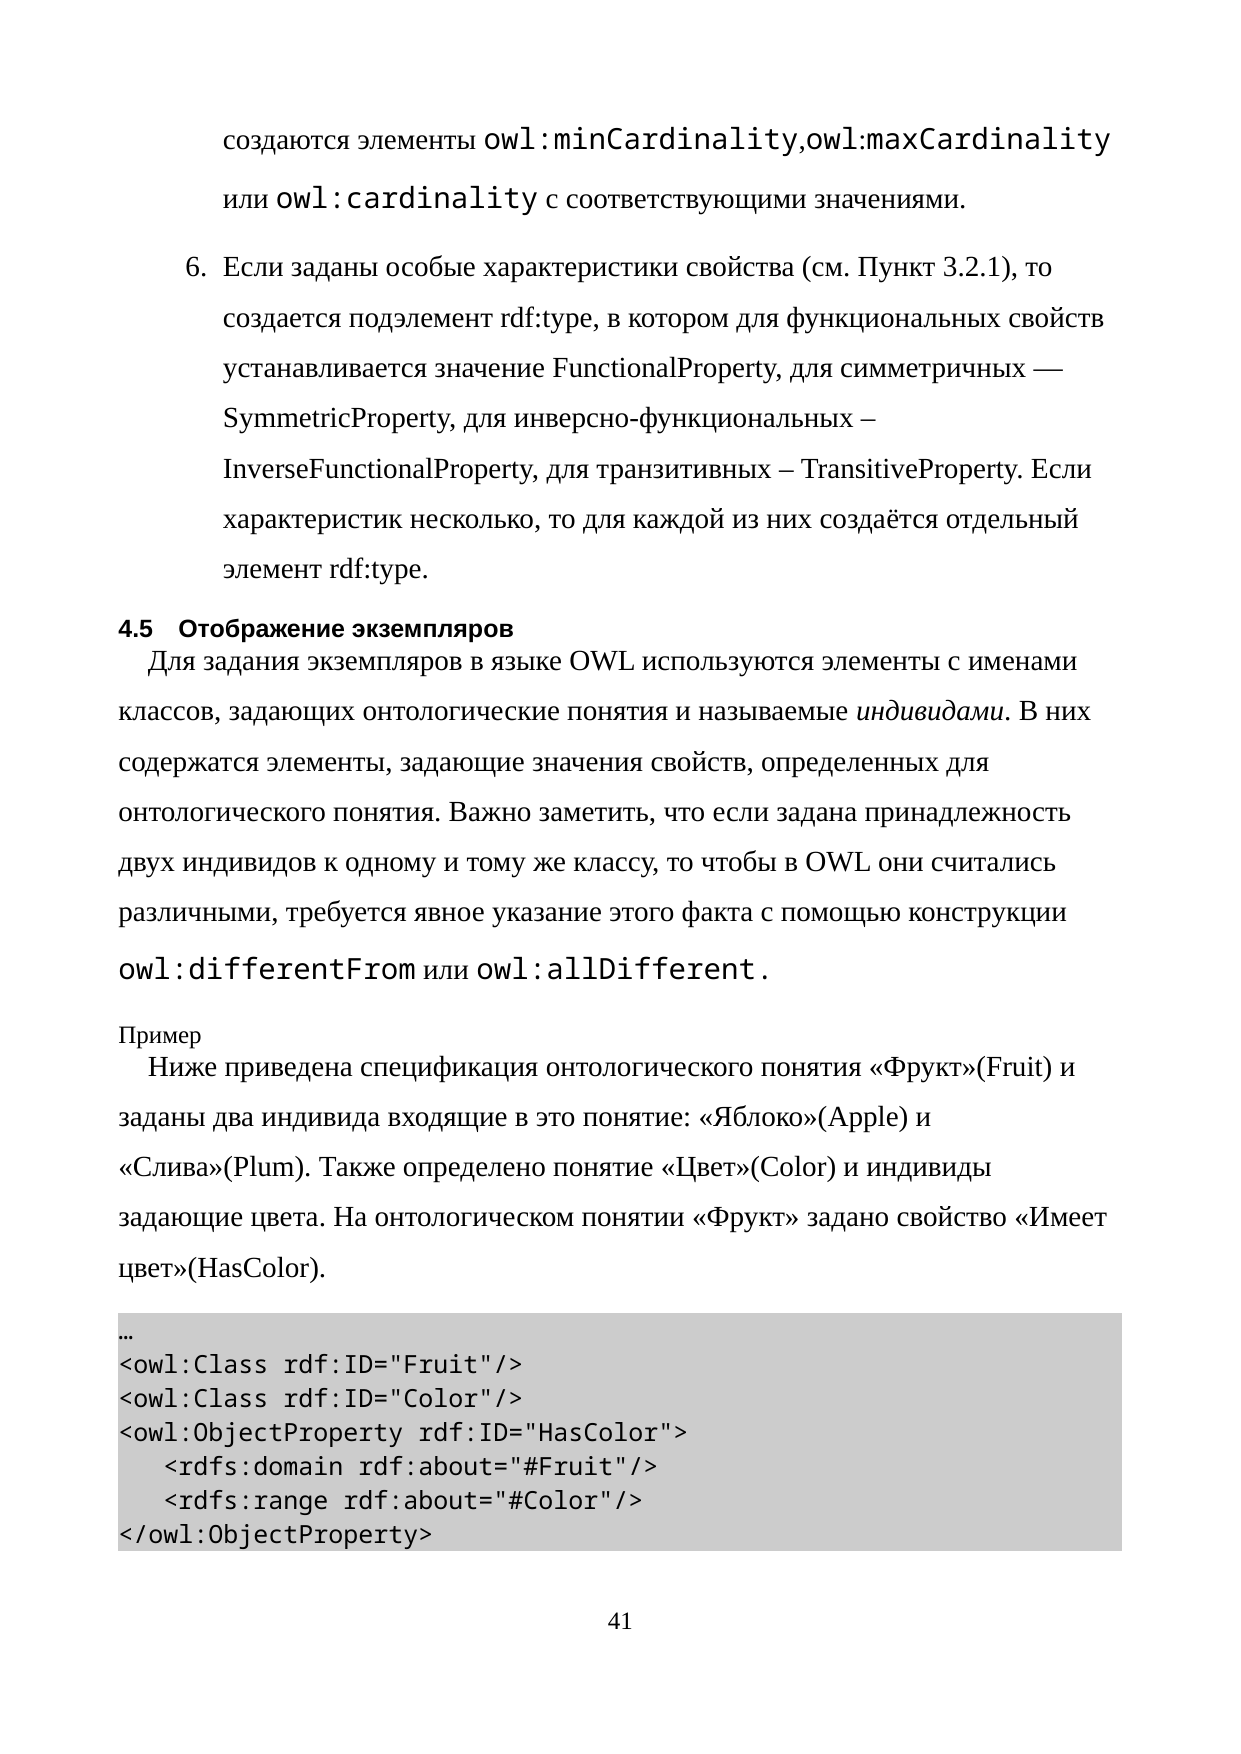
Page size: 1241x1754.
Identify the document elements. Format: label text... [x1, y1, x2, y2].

text Ниже приведена спецификация онтологического понятия «Фрукт»(Fruit) и заданы два индивида входящие в это понятие: «Яблоко»(Apple) и «Слива»(Plum). Также определено понятие «Цвет»(Color) и индивиды задающие цвета. На онтологическом понятии «Фрукт» задано свойство «Имеет цвет»(HasColor). [118, 1049, 1122, 1283]
subtitle Отображение экземпляров [118, 614, 1122, 643]
text … <owl:Class rdf:ID="Fruit"/> <owl:Class rdf:ID="Color"/> <owl:ObjectProperty rdf:ID="HasColor"> <rdfs:domain rdf:about="#Fruit"/> <rdfs:range rdf:about="#Color"/> </owl:ObjectProperty> [118, 1313, 1122, 1551]
list создаются элементы owl:minCardinality,owl:maxCardinality или owl:cardinality с соответствующими значениями. [185, 118, 1122, 217]
list Если заданы особые характеристики свойства (см. Пункт 3.2.1), то создается подэлемент rdf:type, в котором для функциональных свойств устанавливается значение FunctionalProperty, для симметричных — SymmetricProperty, для инверсно-функциональных – InverseFunctionalProperty, для транзитивных – TransitiveProperty. Если характеристик несколько, то для каждой из них создаётся отдельный элемент rdf:type. [185, 249, 1122, 585]
text Пример [118, 1020, 1122, 1049]
text Для задания экземпляров в языке OWL используются элементы с именами классов, задающих онтологические понятия и называемые индивидами. В них содержатся элементы, задающие значения свойств, определенных для онтологического понятия. Важно заметить, что если задана принадлежность двух индивидов к одному и тому же классу, то чтобы в OWL они считались различными, требуется явное указание этого факта с помощью конструкции owl:differentFrom или owl:allDifferent. [118, 643, 1122, 988]
